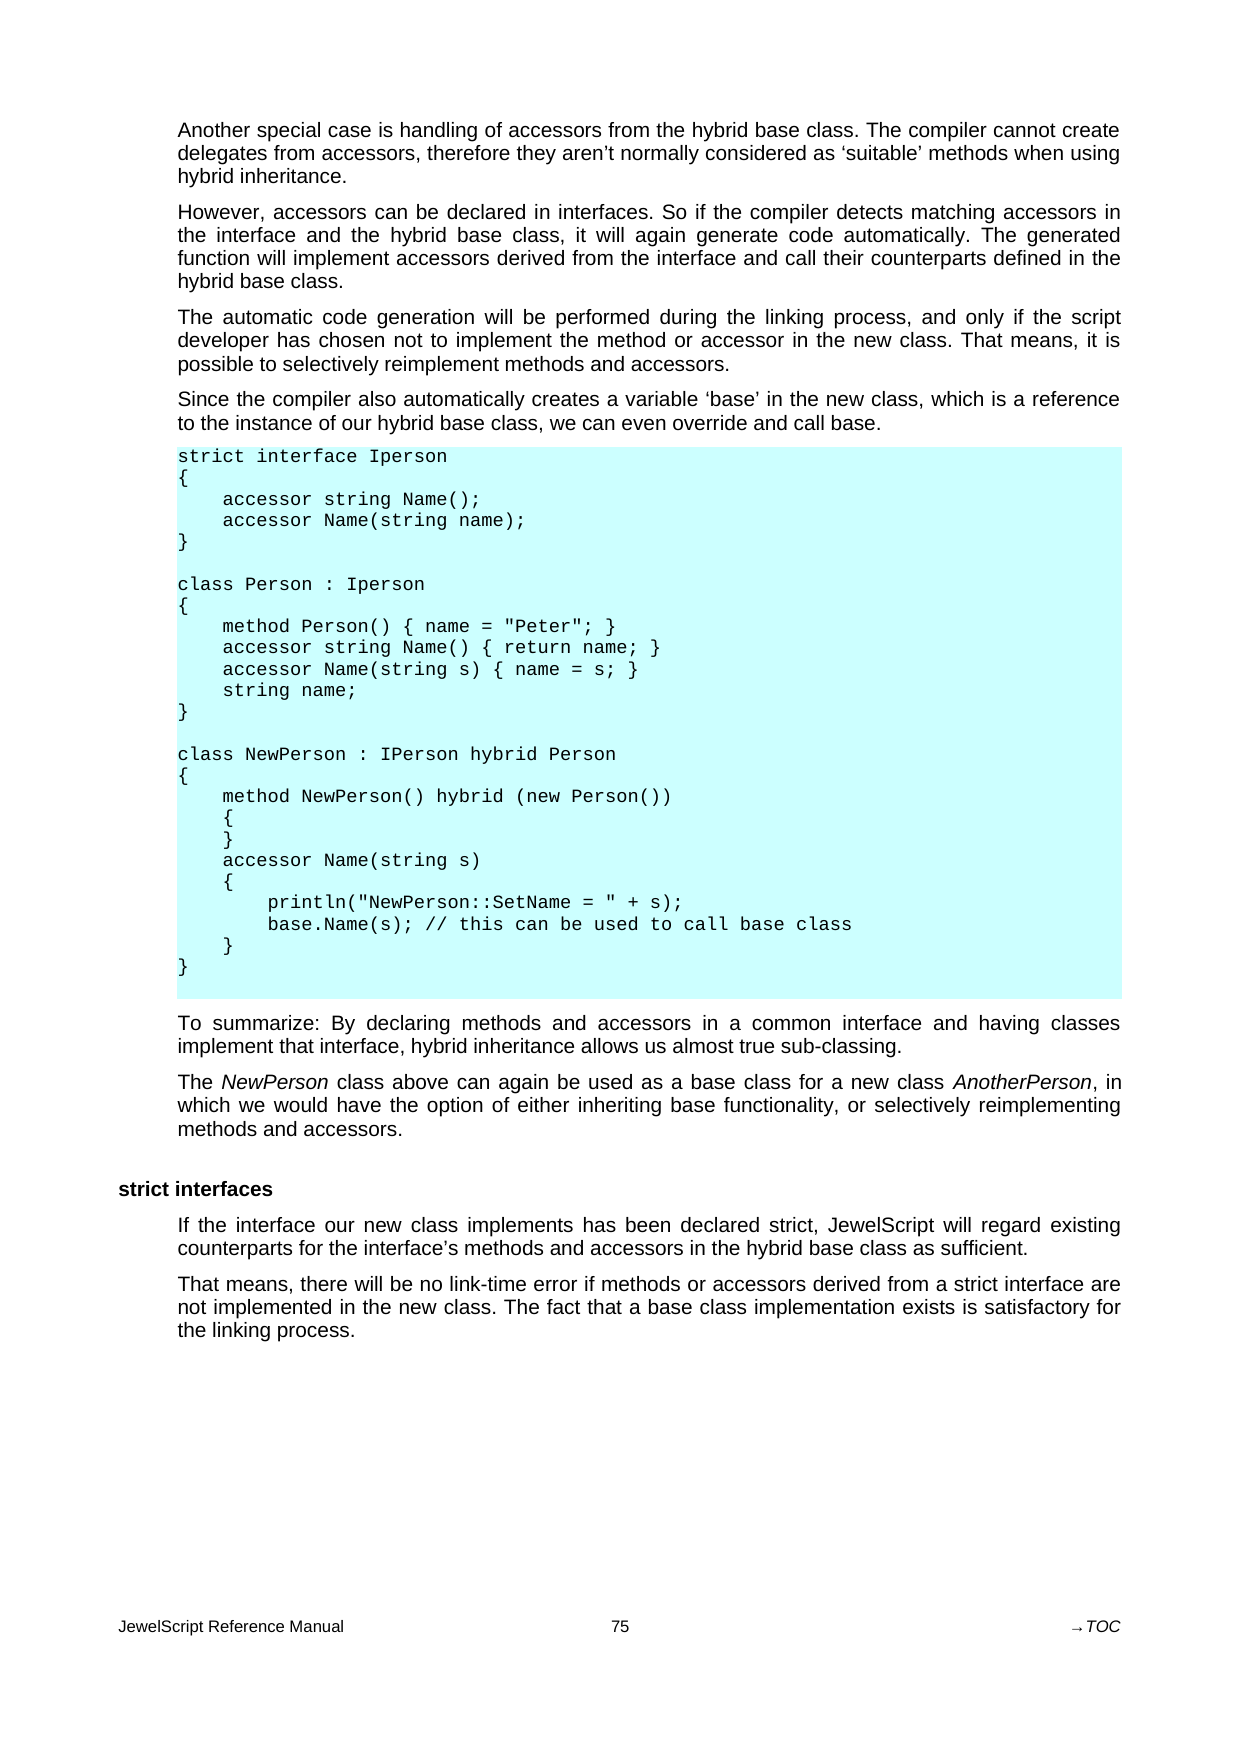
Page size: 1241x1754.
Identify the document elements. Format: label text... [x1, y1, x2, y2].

text Another special case is handling of accessors from the hybrid base class. The compiler cannot create delegates from accessors, therefore they aren’t normally considered as ‘suitable’ methods when using hybrid inheritance. [177, 118, 1122, 188]
text To summarize: By declaring methods and accessors in a common interface and having classes implement that interface, hybrid inheritance allows us almost true sub-classing. [177, 1012, 1122, 1058]
text Since the compiler also automatically creates a variable ‘base’ in the new class, which is a reference to the instance of our hybrid base class, we can even override and call base. [177, 388, 1122, 434]
text strict interface Iperson { accessor string Name(); accessor Name(string name); } class Person : Iperson { method Person() { name = "Peter"; } accessor string Name() { return name; } accessor Name(string s) { name = s; } string name; } class NewPerson : IPerson hybrid Person { method NewPerson() hybrid (new Person()) { } accessor Name(string s) { println("NewPerson::SetName = " + s); base.Name(s); // this can be used to call base class } } [177, 447, 1122, 999]
text The NewPerson class above can again be used as a base class for a new class AnotherPerson, in which we would have the option of either inheriting base functionality, or selectively reimplementing methods and accessors. [177, 1071, 1122, 1140]
subtitle strict interfaces [118, 1178, 1122, 1201]
text However, accessors can be declared in interfaces. So if the compiler detects matching accessors in the interface and the hybrid base class, it will again generate code automatically. The generated function will implement accessors derived from the interface and call their counterparts defined in the hybrid base class. [177, 200, 1122, 293]
text That means, there will be no link-time error if methods or accessors derived from a strict interface are not implemented in the new class. The fact that a base class implementation exists is satisfactory for the linking process. [177, 1273, 1122, 1342]
text If the interface our new class implements has been declared strict, JewelScript will regard existing counterparts for the interface’s methods and accessors in the hybrid base class as sufficient. [177, 1214, 1122, 1260]
text The automatic code generation will be performed during the linking process, and only if the script developer has chosen not to implement the method or accessor in the new class. That means, it is possible to selectively reimplement methods and accessors. [177, 306, 1122, 375]
